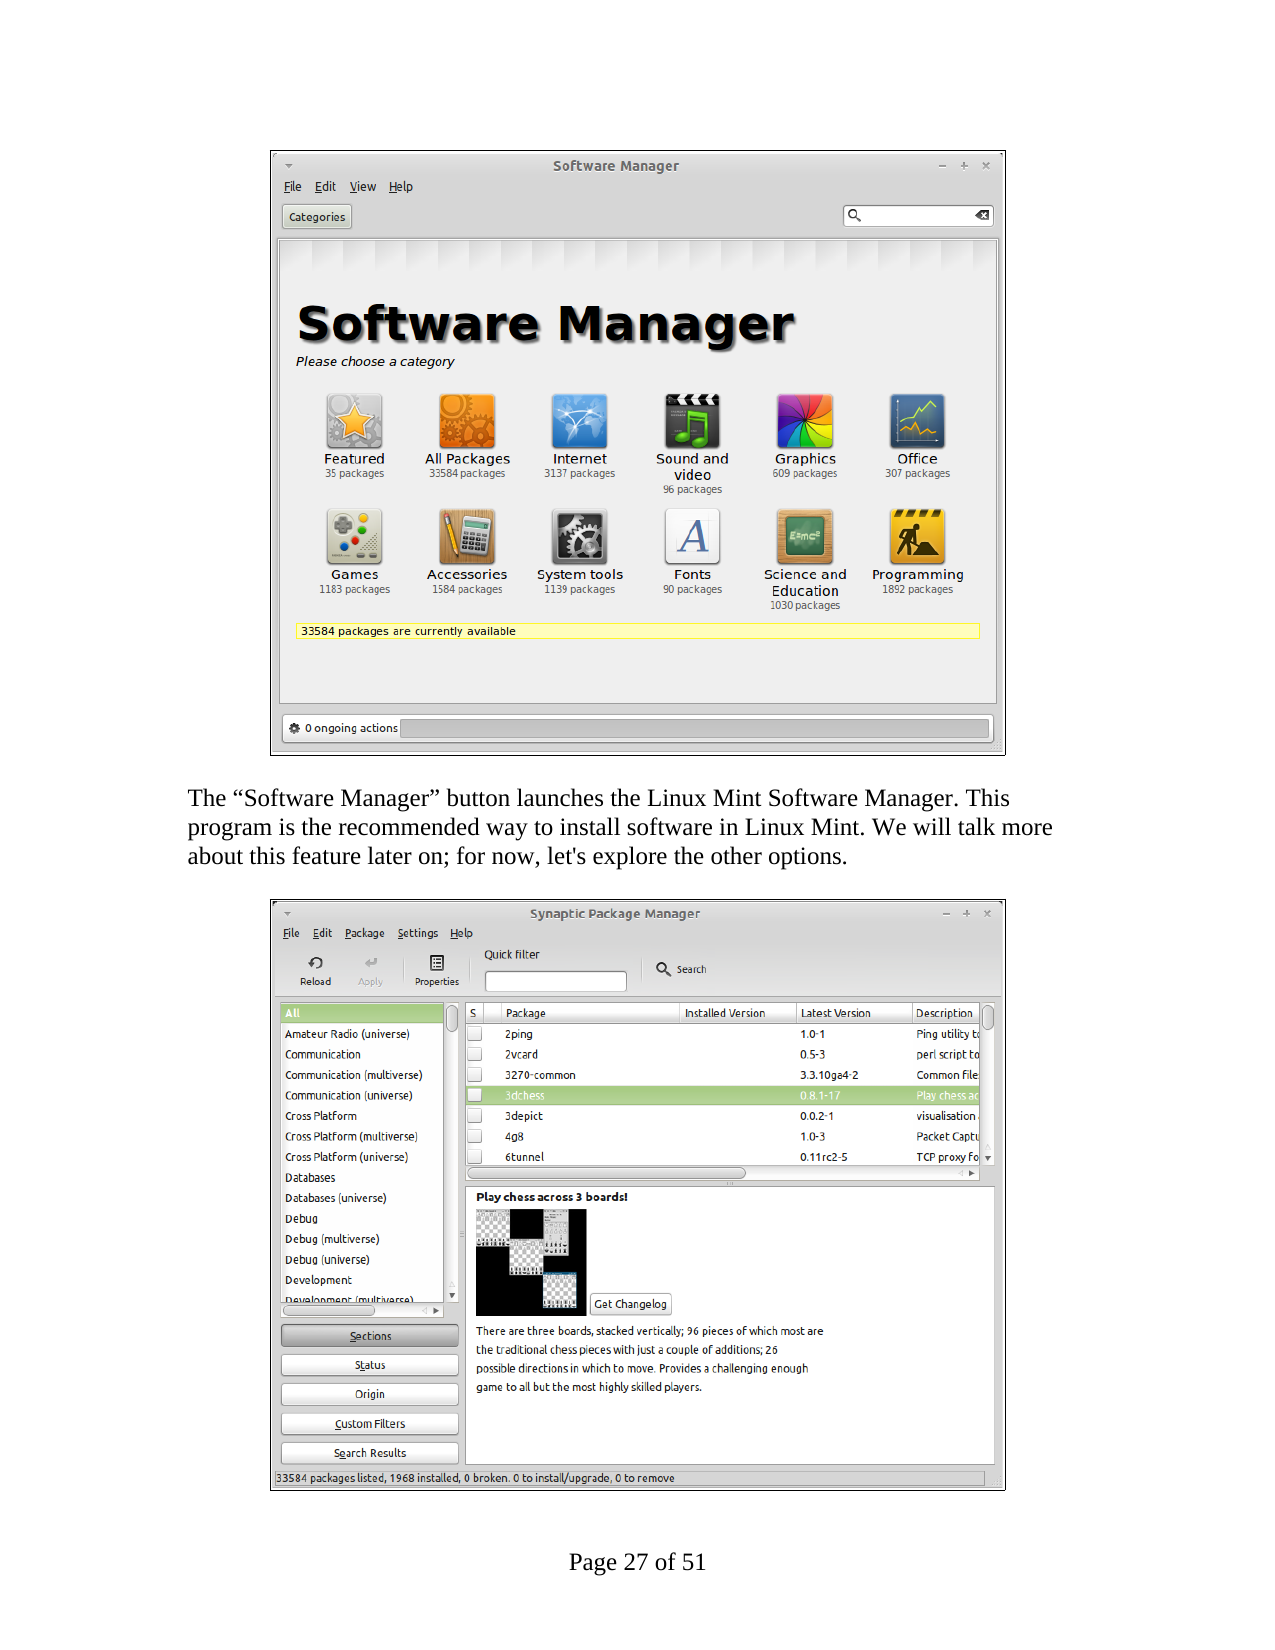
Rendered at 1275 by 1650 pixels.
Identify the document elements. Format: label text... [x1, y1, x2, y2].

picture [272, 153, 1003, 752]
picture [272, 901, 1003, 1488]
text The “Software Manager” button launches the Linux Mint Software Manager. This program is the recommended way to install software in Linux Mint. We will talk more about this feature later on; for now, let's explore the other options. [187, 783, 1087, 870]
